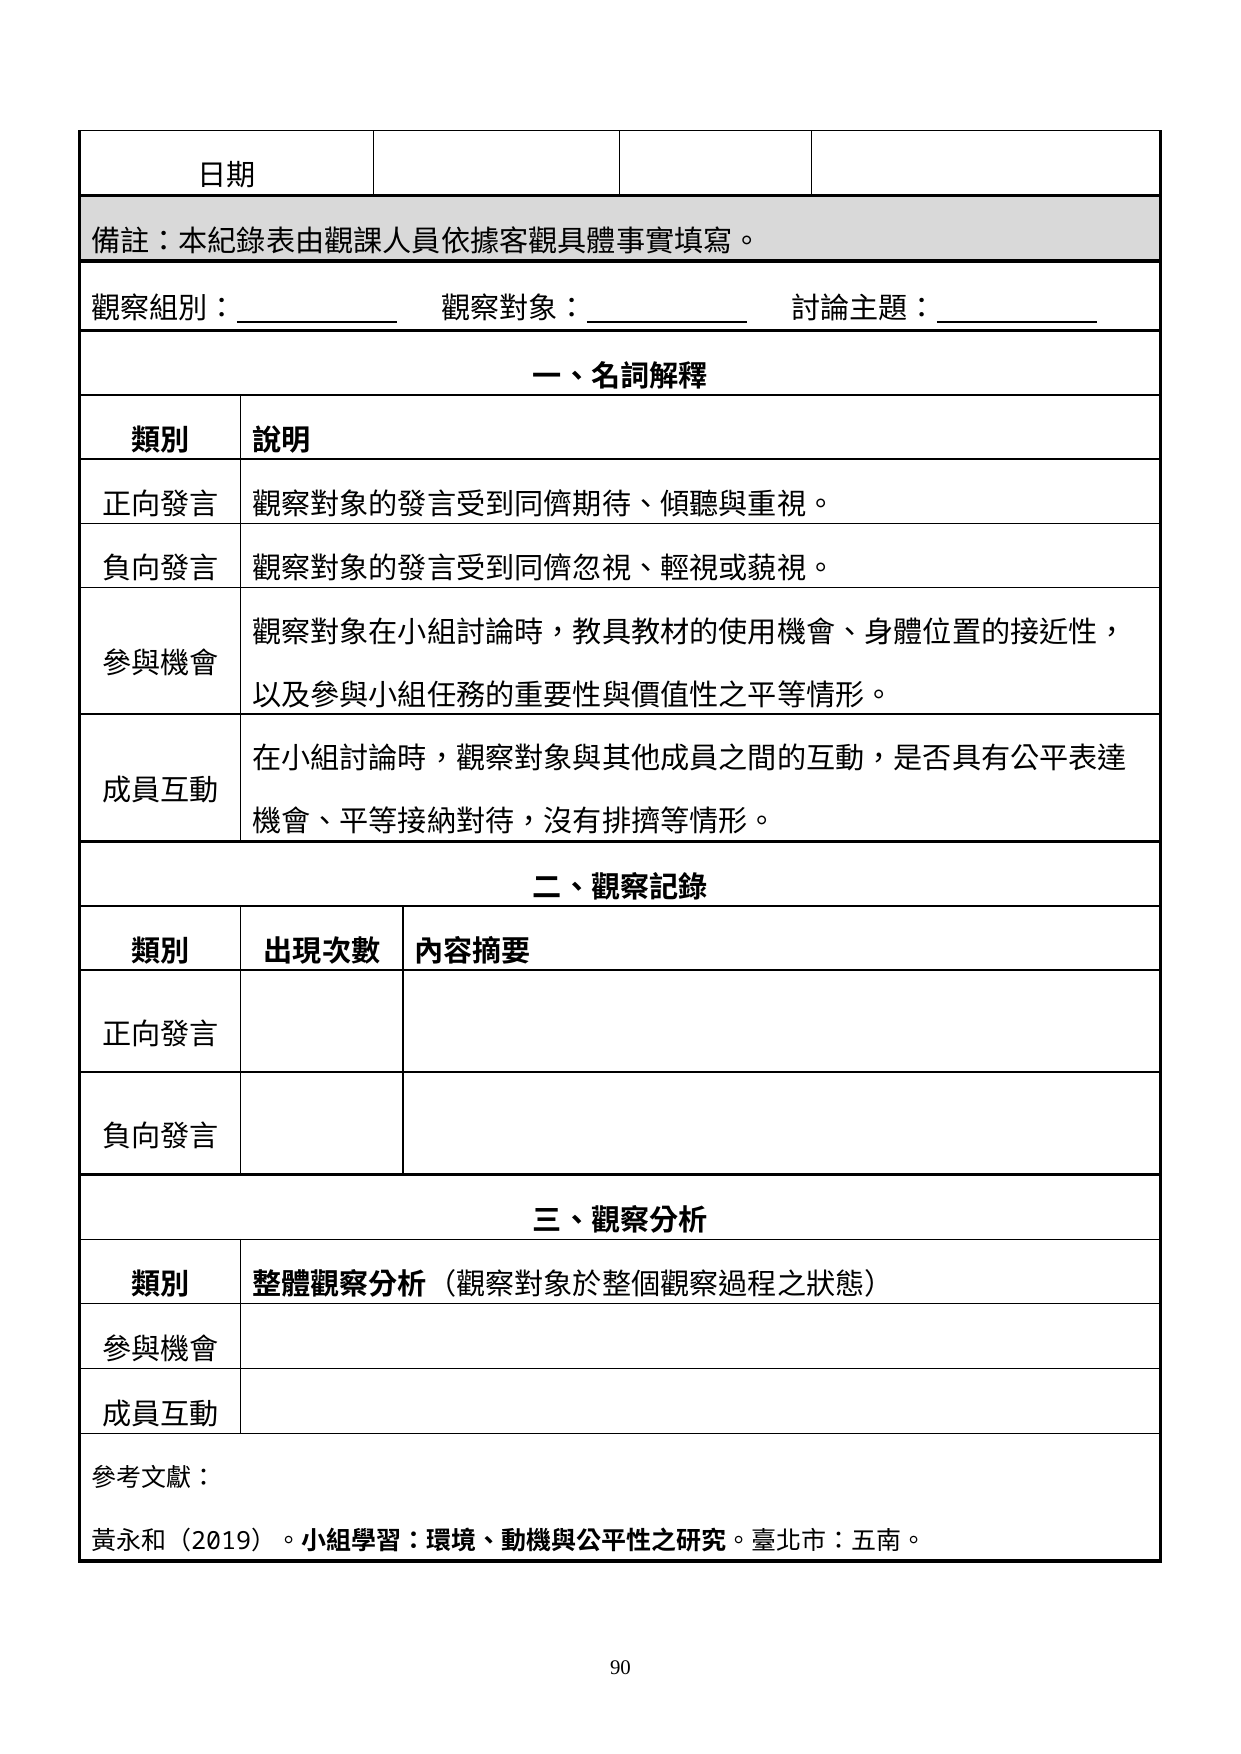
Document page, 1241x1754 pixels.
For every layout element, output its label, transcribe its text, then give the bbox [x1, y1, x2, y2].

table_cell 觀察組別： 觀察對象： 討論主題： [81, 263, 1159, 329]
table_cell 成員互動 [81, 1369, 240, 1433]
table_cell 備註：本紀錄表由觀課人員依據客觀具體事實填寫。 [81, 197, 1159, 259]
table_cell [241, 1369, 1159, 1433]
table_cell 觀察對象的發言受到同儕忽視、輕視或藐視。 [241, 524, 1159, 586]
table_cell 參與機會 [81, 1304, 240, 1368]
table_cell 內容摘要 [404, 907, 1159, 969]
table_cell 觀察對象在小組討論時，教具教材的使用機會、身體位置的接近性，以及參與小組任務的重要性與價值性之平等情形。 [241, 588, 1159, 713]
table_cell [241, 1073, 402, 1173]
table_cell 二、觀察記錄 [81, 843, 1159, 905]
table_cell [374, 131, 619, 194]
table_cell 出現次數 [241, 907, 402, 969]
table_cell [404, 971, 1159, 1071]
table_cell 正向發言 [81, 971, 240, 1071]
table_cell [241, 1304, 1159, 1368]
table_cell [620, 131, 811, 194]
table_cell 類別 [81, 396, 240, 458]
table_cell 觀察對象的發言受到同儕期待、傾聽與重視。 [241, 460, 1159, 522]
table_cell 一、名詞解釋 [81, 332, 1159, 394]
table_cell 說明 [241, 396, 1159, 458]
table_cell 參與機會 [81, 588, 240, 713]
table_cell 正向發言 [81, 460, 240, 522]
table_cell [404, 1073, 1159, 1173]
table_cell 在小組討論時，觀察對象與其他成員之間的互動，是否具有公平表達機會、平等接納對待，沒有排擠等情形。 [241, 715, 1159, 839]
table_cell 參考文獻： 黃永和（2019）。小組學習：環境、動機與公平性之研究。臺北市：五南。 [81, 1434, 1159, 1559]
table_cell 負向發言 [81, 524, 240, 586]
table_cell 整體觀察分析（觀察對象於整個觀察過程之狀態） [241, 1240, 1159, 1303]
table_cell 成員互動 [81, 715, 240, 839]
table_cell 三、觀察分析 [81, 1176, 1159, 1239]
table_cell 負向發言 [81, 1073, 240, 1173]
table_cell [812, 131, 1159, 194]
table_cell 日期 [81, 131, 373, 194]
table_cell 類別 [81, 1240, 240, 1303]
table_cell 類別 [81, 907, 240, 969]
table_cell [241, 971, 402, 1071]
